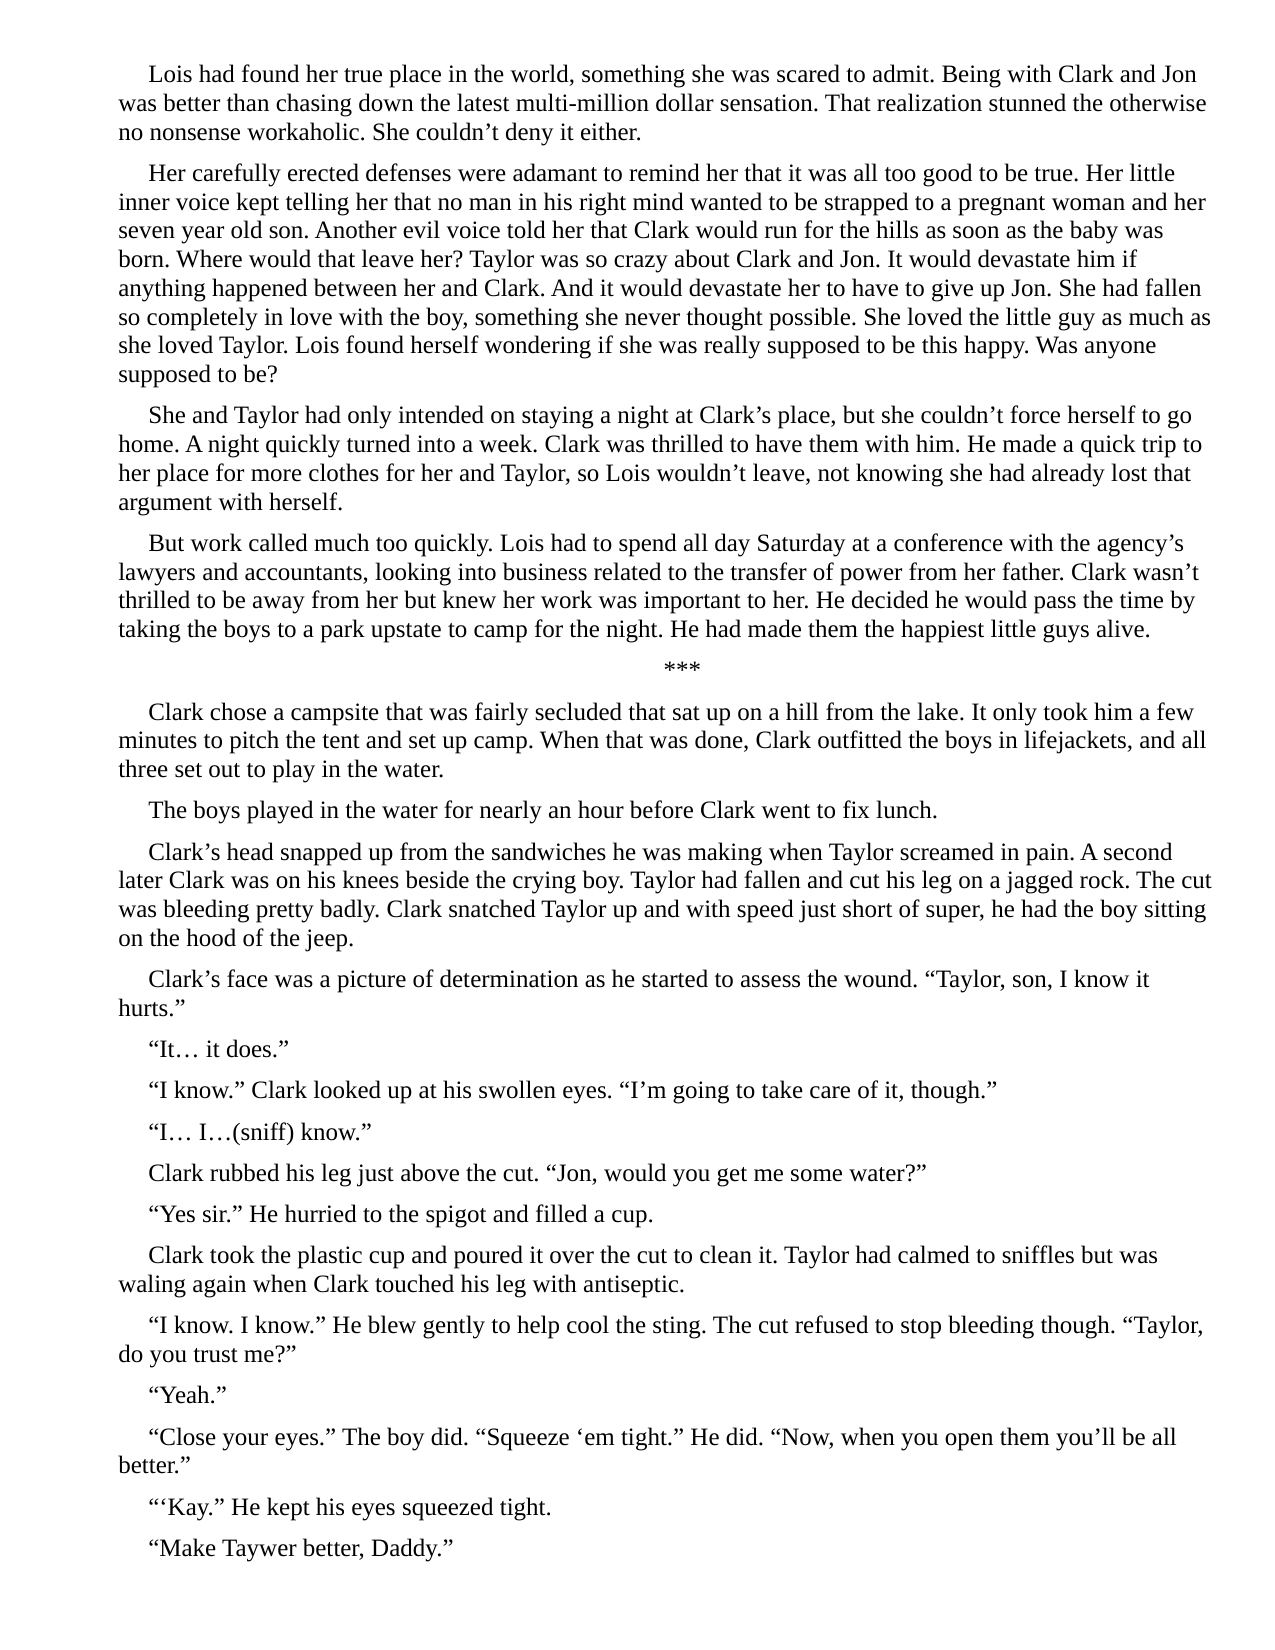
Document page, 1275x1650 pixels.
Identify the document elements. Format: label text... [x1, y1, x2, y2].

text But work called much too quickly. Lois had to spend all day Saturday at a conference with the agency’s lawyers and accountants, looking into business related to the transfer of power from her father. Clark wasn’t thrilled to be away from her but knew her work was important to her. He decided he would pass the time by taking the boys to a park upstate to camp for the night. He had made them the happiest little guys alive. [118, 528, 1216, 643]
text Lois had found her true place in the world, something she was scared to admit. Being with Clark and Jon was better than chasing down the latest multi-million dollar sensation. That realization stunned the otherwise no nonsense workaholic. She couldn’t deny it either. [118, 59, 1216, 145]
text “Make Taywer better, Daddy.” [118, 1533, 1216, 1562]
text “Yeah.” [118, 1380, 1216, 1409]
text Clark took the plastic cup and poured it over the cut to clean it. Taylor had calmed to sniffles but was waling again when Clark touched his leg with antiseptic. [118, 1240, 1216, 1298]
text “I know. I know.” He blew gently to help cool the sting. The cut refused to stop bleeding though. “Taylor, do you trust me?” [118, 1310, 1216, 1368]
text *** [118, 655, 1216, 684]
text The boys played in the water for nearly an hour before Clark went to fix lunch. [118, 795, 1216, 824]
text “‘Kay.” He kept his eyes squeezed tight. [118, 1492, 1216, 1520]
text “I… I…(sniff) know.” [118, 1117, 1216, 1145]
text She and Taylor had only intended on staying a night at Clark’s place, but she couldn’t force herself to go home. A night quickly turned into a week. Clark was thrilled to have them with him. He made a quick trip to her place for more clothes for her and Taylor, so Lois wouldn’t leave, not knowing she had already lost that argument with herself. [118, 400, 1216, 515]
text Clark rubbed his leg just above the cut. “Jon, would you get me some water?” [118, 1158, 1216, 1187]
text Clark’s face was a picture of determination as he started to assess the wound. “Taylor, son, I know it hurts.” [118, 964, 1216, 1022]
text Her carefully erected defenses were adamant to remind her that it was all too good to be true. Her little inner voice kept telling her that no man in his right mind wanted to be strapped to a pregnant woman and her seven year old son. Another evil voice told her that Clark would run for the hills as soon as the baby was born. Where would that leave her? Taylor was so crazy about Clark and Jon. It would devastate him if anything happened between her and Clark. And it would devastate her to have to give up Jon. She had fallen so completely in love with the boy, something she never thought possible. She loved the little guy as much as she loved Taylor. Lois found herself wondering if she was really supposed to be this happy. Was anyone supposed to be? [118, 158, 1216, 388]
text “Close your eyes.” The boy did. “Squeeze ‘em tight.” He did. “Now, when you open them you’ll be all better.” [118, 1422, 1216, 1479]
text Clark’s head snapped up from the sandwiches he was making when Taylor screamed in pain. A second later Clark was on his knees beside the crying boy. Taylor had fallen and cut his leg on a jagged rock. The cut was bleeding pretty badly. Clark snatched Taylor up and with speed just short of super, he had the boy sitting on the hood of the jeep. [118, 837, 1216, 952]
text “I know.” Clark looked up at his swollen eyes. “I’m going to take care of it, though.” [118, 1075, 1216, 1104]
text “It… it does.” [118, 1034, 1216, 1063]
text “Yes sir.” He hurried to the spigot and filled a cup. [118, 1199, 1216, 1228]
text Clark chose a campsite that was fairly secluded that sat up on a hill from the lake. It only took him a few minutes to pitch the tent and set up camp. When that was done, Clark outfitted the boys in lifejackets, and all three set out to play in the water. [118, 697, 1216, 783]
